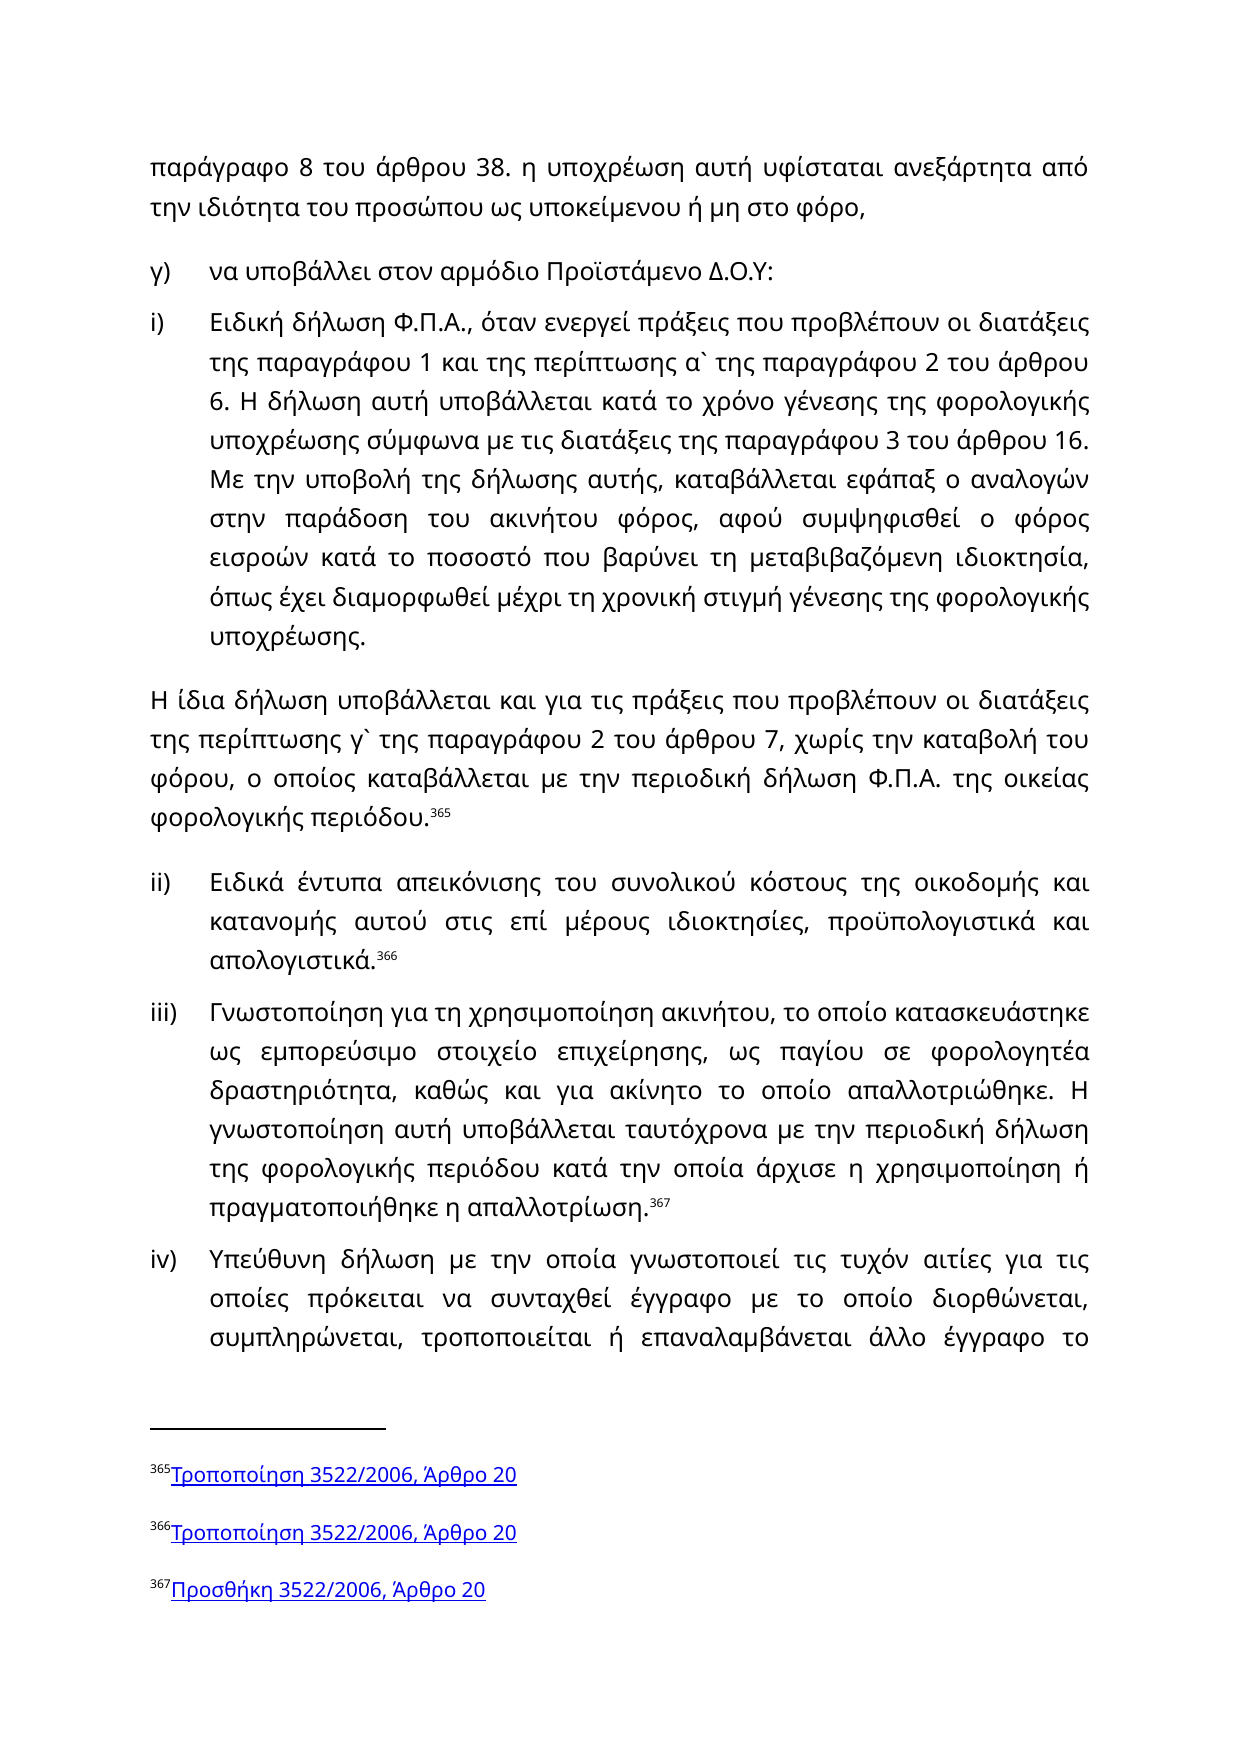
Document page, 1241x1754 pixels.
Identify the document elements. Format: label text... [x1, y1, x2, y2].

text Η ίδια δήλωση υποβάλλεται και για τις πράξεις που προβλέπουν οι διατάξεις της περίπτωσης γ` της παραγράφου 2 του άρθρου 7, χωρίς την καταβολή του φόρου, ο οποίος καταβάλλεται με την περιοδική δήλωση Φ.Π.Α. της οικείας φορολογικής περιόδου. [150, 682, 1090, 834]
text παράγραφο 8 του άρθρου 38. η υποχρέωση αυτή υφίσταται ανεξάρτητα από την ιδιότητα του προσώπου ως υποκείμενου ή μη στο φόρο, [150, 150, 1090, 223]
text Τροποποίηση 3522/2006, Άρθρο 20 [150, 1518, 1090, 1546]
list γ) να υποβάλλει στον αρμόδιο Προϊστάμενο Δ.Ο.Υ: [150, 253, 1090, 287]
list iv) Υπεύθυνη δήλωση με την οποία γνωστοποιεί τις τυχόν αιτίες για τις οποίες πρόκειται να συνταχθεί έγγραφο με το οποίο διορθώνεται, συμπληρώνεται, τροποποιείται ή επαναλαμβάνεται άλλο έγγραφο το [150, 1242, 1090, 1354]
list ii) Ειδικά έντυπα απεικόνισης του συνολικού κόστους της οικοδομής και κατανομής αυτού στις επί μέρους ιδιοκτησίες, προϋπολογιστικά και απολογιστικά. [150, 864, 1090, 977]
text Τροποποίηση 3522/2006, Άρθρο 20 [150, 1460, 1090, 1489]
list iii) Γνωστοποίηση για τη χρησιμοποίηση ακινήτου, το οποίο κατασκευάστηκε ως εμπορεύσιμο στοιχείο επιχείρησης, ως παγίου σε φορολογητέα δραστηριότητα, καθώς και για ακίνητο το οποίο απαλλοτριώθηκε. Η γνωστοποίηση αυτή υποβάλλεται ταυτόχρονα με την περιοδική δήλωση της φορολογικής περιόδου κατά την οποία άρχισε η χρησιμοποίηση ή πραγματοποιήθηκε η απαλλοτρίωση. [150, 994, 1090, 1224]
text Προσθήκη 3522/2006, Άρθρο 20 [150, 1576, 1090, 1604]
list i) Ειδική δήλωση Φ.Π.Α., όταν ενεργεί πράξεις που προβλέπουν οι διατάξεις της παραγράφου 1 και της περίπτωσης α` της παραγράφου 2 του άρθρου 6. Η δήλωση αυτή υποβάλλεται κατά το χρόνο γένεσης της φορολογικής υποχρέωσης σύμφωνα με τις διατάξεις της παραγράφου 3 του άρθρου 16. Με την υποβολή της δήλωσης αυτής, καταβάλλεται εφάπαξ ο αναλογών στην παράδοση του ακινήτου φόρος, αφού συμψηφισθεί ο φόρος εισροών κατά το ποσοστό που βαρύνει τη μεταβιβαζόμενη ιδιοκτησία, όπως έχει διαμορφωθεί μέχρι τη χρονική στιγμή γένεσης της φορολογικής υποχρέωσης. [150, 305, 1090, 652]
